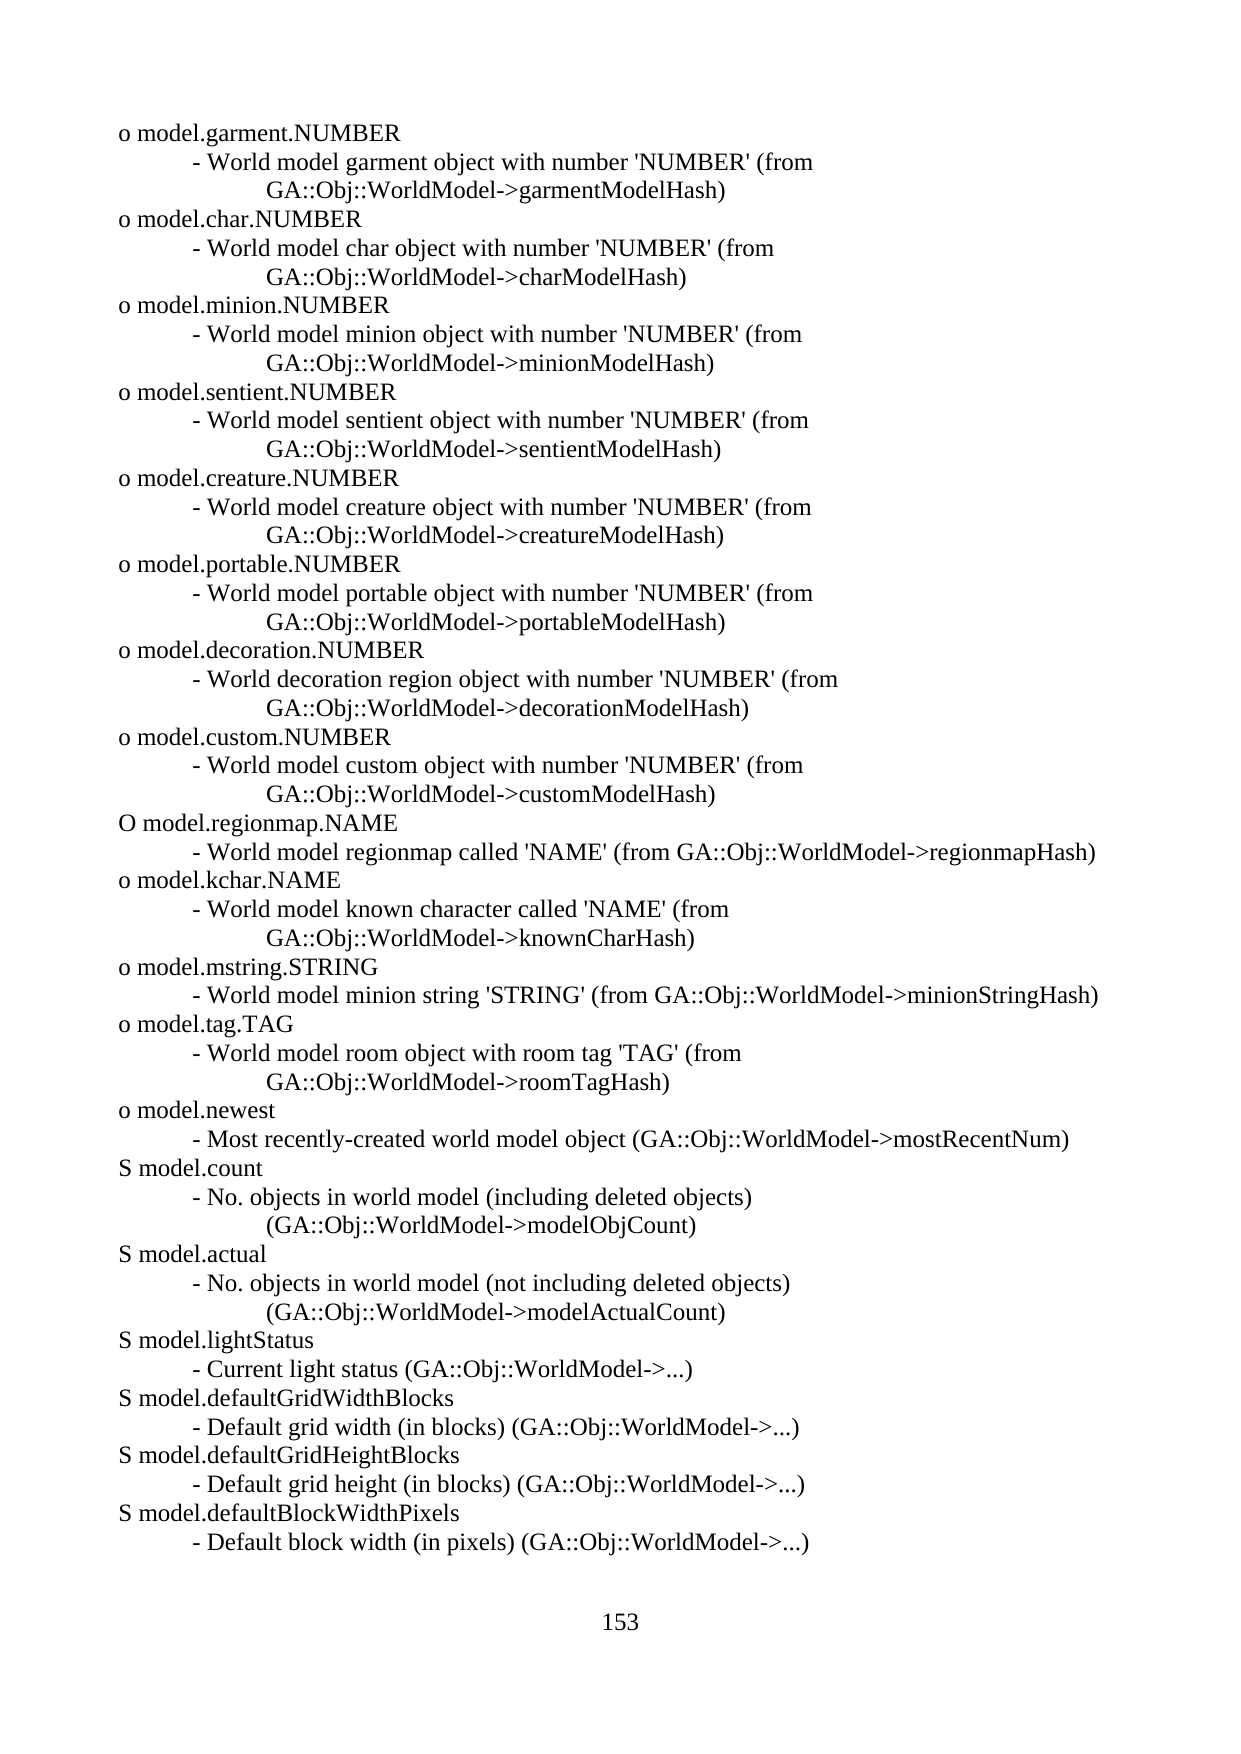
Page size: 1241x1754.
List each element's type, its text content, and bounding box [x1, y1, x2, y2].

text o model.custom.NUMBER [118, 722, 1122, 751]
text - Current light status (GA::Obj::WorldModel->...) [118, 1354, 1122, 1383]
text - World decoration region object with number 'NUMBER' (from [118, 664, 1122, 693]
text - World model custom object with number 'NUMBER' (from [118, 751, 1122, 779]
text S model.defaultBlockWidthPixels [118, 1498, 1122, 1527]
text o model.kchar.NAME [118, 866, 1122, 894]
text - World model char object with number 'NUMBER' (from [118, 233, 1122, 262]
text o model.newest [118, 1096, 1122, 1124]
text o model.minion.NUMBER [118, 291, 1122, 319]
text o model.creature.NUMBER [118, 463, 1122, 492]
text GA::Obj::WorldModel->portableModelHash) [118, 607, 1122, 636]
text o model.tag.TAG [118, 1009, 1122, 1038]
text - Default block width (in pixels) (GA::Obj::WorldModel->...) [118, 1527, 1122, 1556]
text GA::Obj::WorldModel->knownCharHash) [118, 923, 1122, 952]
text - Most recently-created world model object (GA::Obj::WorldModel->mostRecentNum) [118, 1124, 1122, 1153]
text - World model portable object with number 'NUMBER' (from [118, 578, 1122, 607]
text GA::Obj::WorldModel->sentientModelHash) [118, 434, 1122, 463]
text S model.count [118, 1153, 1122, 1182]
text - World model sentient object with number 'NUMBER' (from [118, 406, 1122, 434]
text - World model minion string 'STRING' (from GA::Obj::WorldModel->minionStringHash) [118, 981, 1122, 1009]
text o model.sentient.NUMBER [118, 377, 1122, 406]
text GA::Obj::WorldModel->creatureModelHash) [118, 521, 1122, 549]
text GA::Obj::WorldModel->garmentModelHash) [118, 176, 1122, 204]
text - World model garment object with number 'NUMBER' (from [118, 147, 1122, 176]
text - World model known character called 'NAME' (from [118, 894, 1122, 923]
text - No. objects in world model (not including deleted objects) [118, 1268, 1122, 1297]
text S model.defaultGridWidthBlocks [118, 1383, 1122, 1412]
text GA::Obj::WorldModel->decorationModelHash) [118, 693, 1122, 722]
text o model.mstring.STRING [118, 952, 1122, 981]
text GA::Obj::WorldModel->minionModelHash) [118, 348, 1122, 377]
text S model.lightStatus [118, 1326, 1122, 1354]
text - World model creature object with number 'NUMBER' (from [118, 492, 1122, 521]
text - Default grid height (in blocks) (GA::Obj::WorldModel->...) [118, 1469, 1122, 1498]
text GA::Obj::WorldModel->charModelHash) [118, 262, 1122, 291]
text - World model room object with room tag 'TAG' (from [118, 1038, 1122, 1067]
text (GA::Obj::WorldModel->modelObjCount) [118, 1211, 1122, 1239]
text - World model regionmap called 'NAME' (from GA::Obj::WorldModel->regionmapHash) [118, 837, 1122, 866]
text o model.char.NUMBER [118, 204, 1122, 233]
text - Default grid width (in blocks) (GA::Obj::WorldModel->...) [118, 1412, 1122, 1441]
text GA::Obj::WorldModel->roomTagHash) [118, 1067, 1122, 1096]
text (GA::Obj::WorldModel->modelActualCount) [118, 1297, 1122, 1326]
text - World model minion object with number 'NUMBER' (from [118, 319, 1122, 348]
text o model.decoration.NUMBER [118, 636, 1122, 664]
text S model.defaultGridHeightBlocks [118, 1441, 1122, 1469]
text - No. objects in world model (including deleted objects) [118, 1182, 1122, 1211]
text GA::Obj::WorldModel->customModelHash) [118, 779, 1122, 808]
text O model.regionmap.NAME [118, 808, 1122, 837]
text S model.actual [118, 1239, 1122, 1268]
text o model.garment.NUMBER [118, 118, 1122, 147]
text o model.portable.NUMBER [118, 549, 1122, 578]
